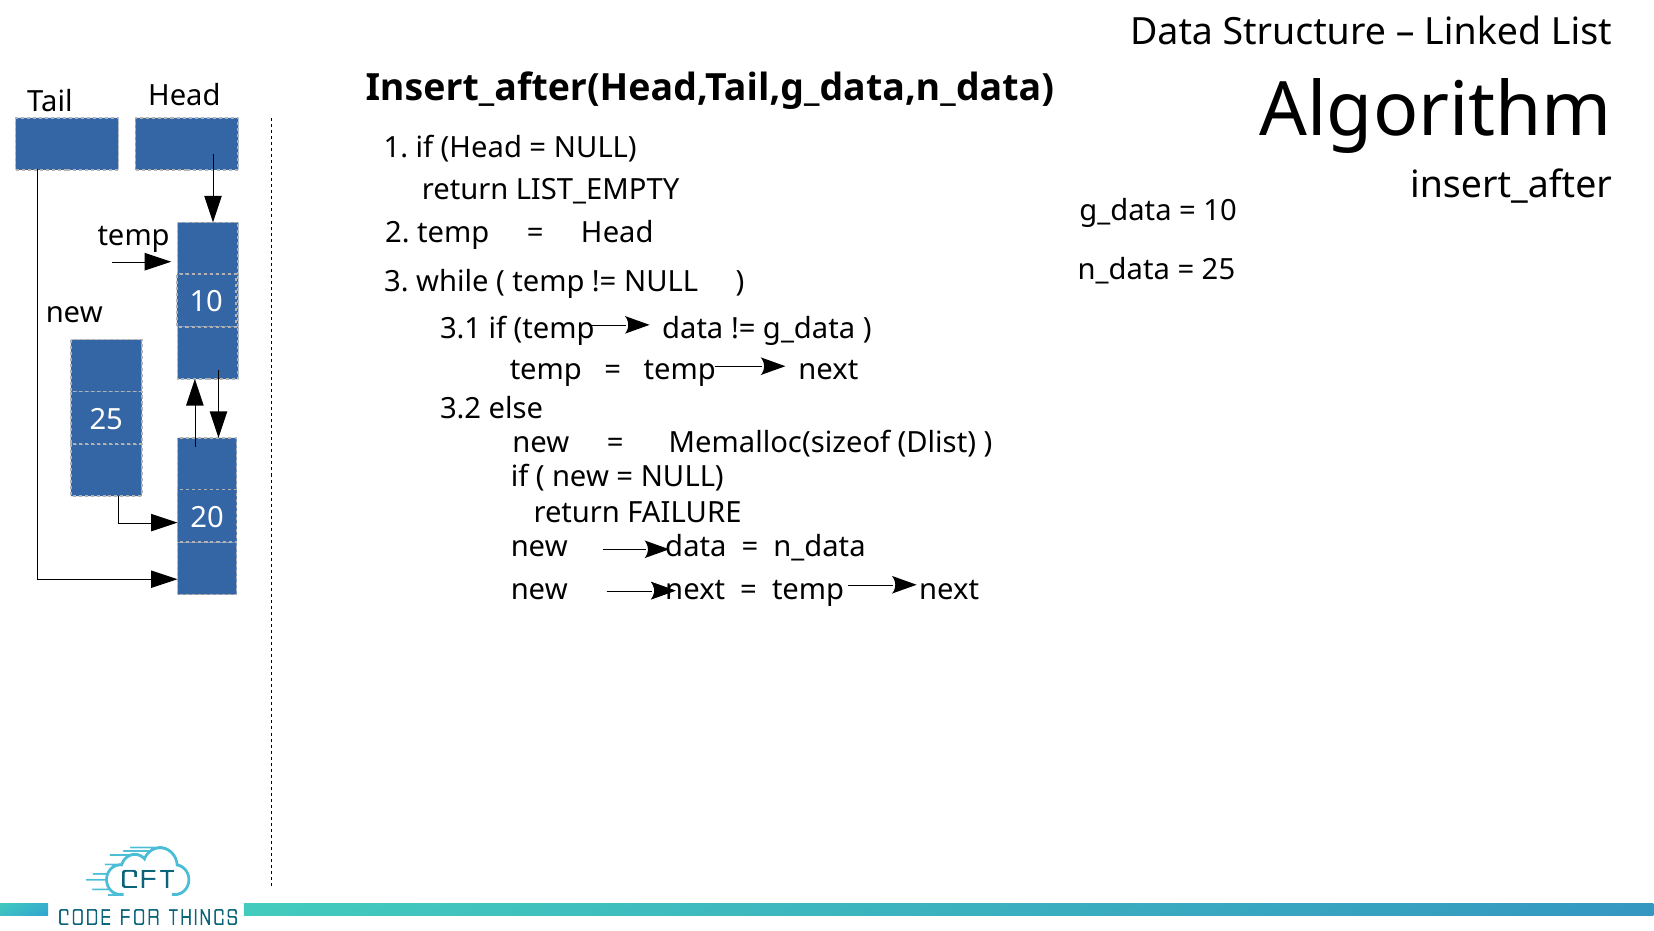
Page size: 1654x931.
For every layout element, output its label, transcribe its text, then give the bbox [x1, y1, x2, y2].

text_box if ( new = NULL) [496, 473, 818, 503]
text_box g_data = 10 [1064, 182, 1323, 241]
text_box 20 [177, 489, 237, 542]
picture [59, 846, 237, 925]
text_box [70, 445, 142, 497]
text_box [135, 122, 239, 170]
text_box n_data = 25 [1062, 241, 1335, 296]
text_box Tail [12, 72, 123, 128]
text_box 2. temp = Head [370, 203, 749, 259]
text_box Head [133, 67, 245, 122]
text_box Insert_after(Head,Tail,g_data,n_data) [350, 53, 1182, 171]
text_box return FAILURE [518, 484, 804, 518]
text_box new next = temp next [496, 561, 1312, 616]
text_box temp [82, 206, 189, 262]
text_box [15, 128, 119, 170]
text_box 10 [176, 274, 236, 327]
text_box 25 [70, 391, 142, 445]
title Data Structure – Linked List Algorithm insert_after [1093, 0, 1613, 216]
text_box [177, 437, 237, 489]
text_box 3. while ( temp != NULL ) [354, 252, 886, 308]
text_box [177, 222, 239, 380]
text_box return LIST_EMPTY [407, 171, 782, 216]
text_box 3.1 if (temp data != g_data ) [425, 299, 1028, 355]
text_box [70, 339, 142, 391]
text_box new = Memalloc(sizeof (Dlist) ) [490, 413, 1235, 473]
text_box new data = n_data [496, 518, 1016, 568]
text_box 3.2 else [425, 380, 603, 438]
text_box [177, 542, 237, 595]
text_box new [31, 283, 142, 339]
text_box temp = temp next [472, 355, 1004, 396]
